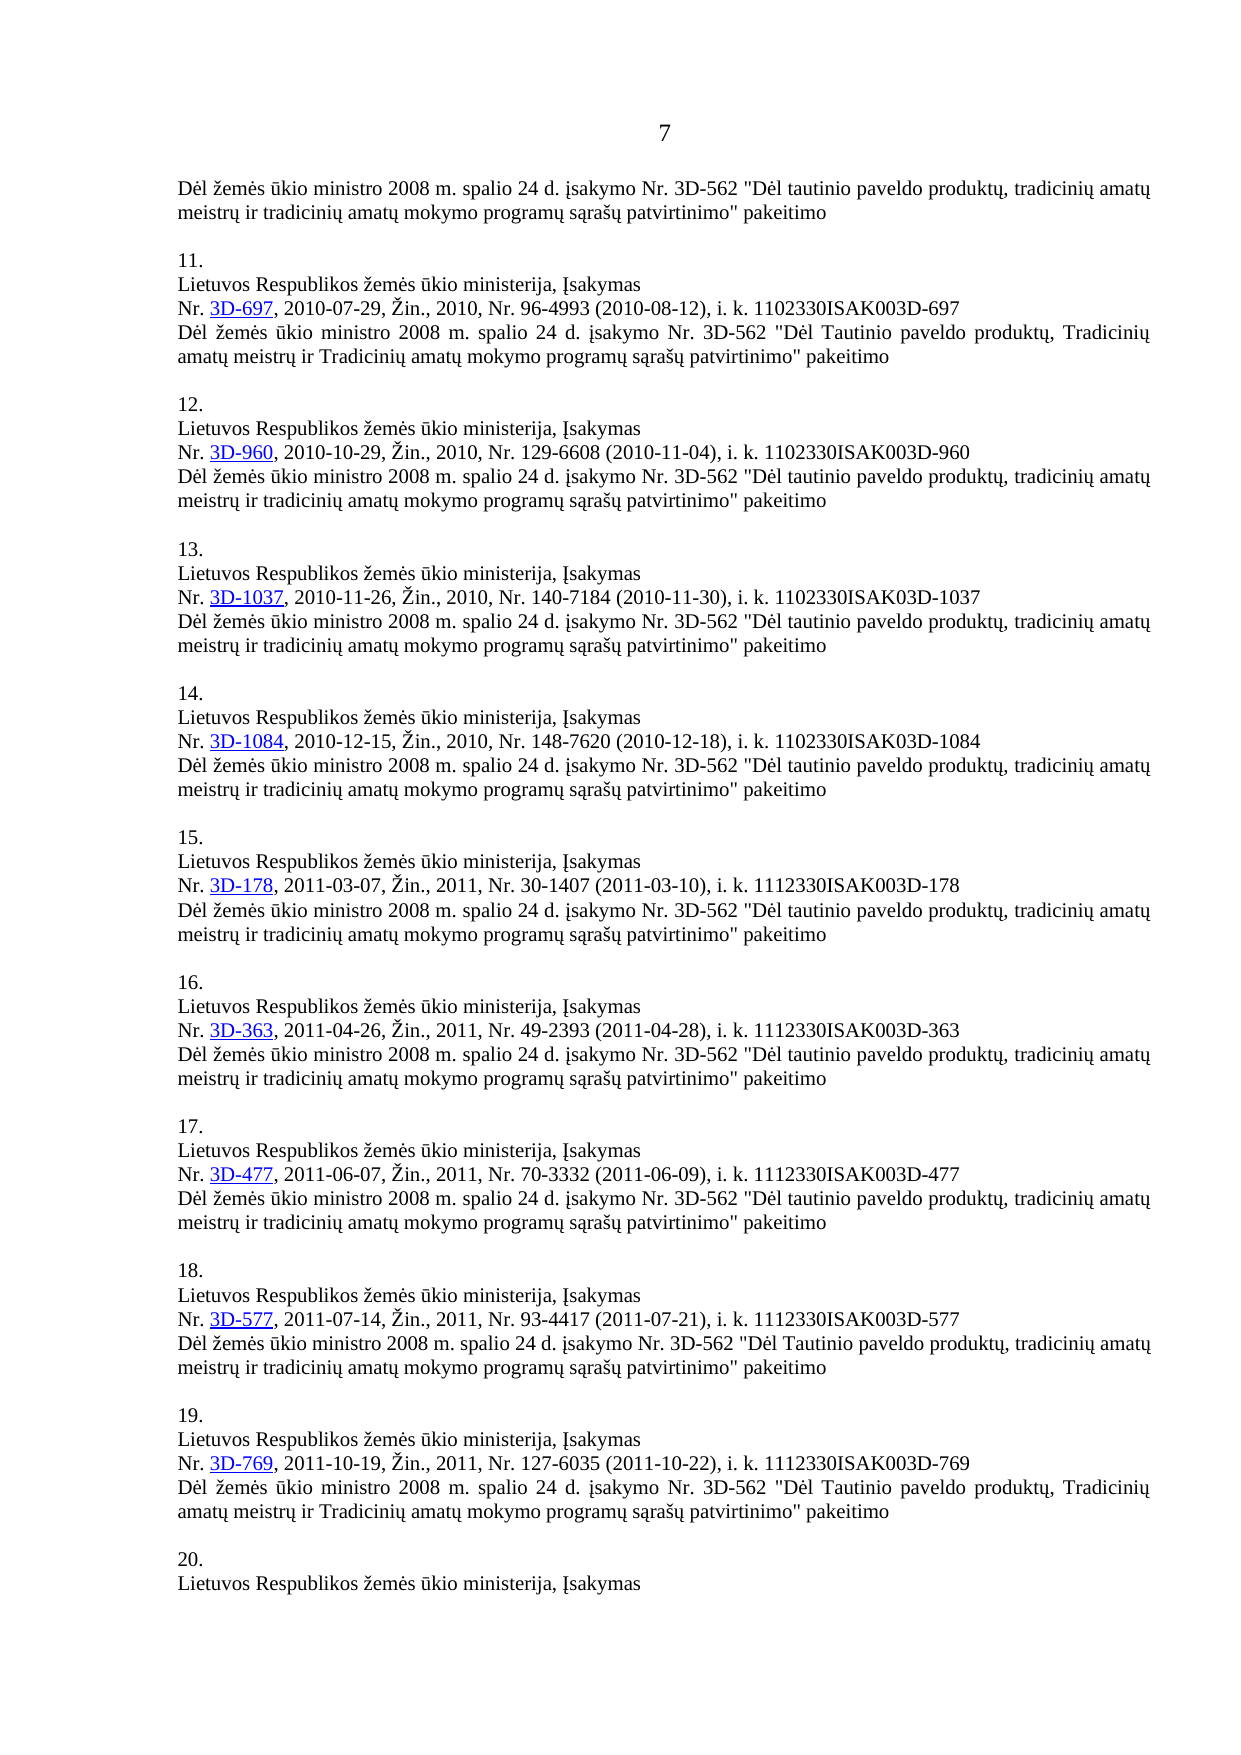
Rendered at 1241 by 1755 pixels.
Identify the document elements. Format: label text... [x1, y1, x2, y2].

text Lietuvos Respublikos žemės ūkio ministerija, Įsakymas [177, 849, 1152, 873]
text Nr. 3D-178, 2011-03-07, Žin., 2011, Nr. 30-1407 (2011-03-10), i. k. 1112330ISAK003D-178 [177, 873, 1152, 897]
text Lietuvos Respublikos žemės ūkio ministerija, Įsakymas [177, 1138, 1152, 1162]
text Dėl žemės ūkio ministro 2008 m. spalio 24 d. įsakymo Nr. 3D-562 "Dėl tautinio paveldo produktų, tradicinių amatų meistrų ir tradicinių amatų mokymo programų sąrašų patvirtinimo" pakeitimo [177, 464, 1152, 512]
text Dėl žemės ūkio ministro 2008 m. spalio 24 d. įsakymo Nr. 3D-562 "Dėl tautinio paveldo produktų, tradicinių amatų meistrų ir tradicinių amatų mokymo programų sąrašų patvirtinimo" pakeitimo [177, 1186, 1152, 1234]
text 17. [177, 1114, 1152, 1138]
text Lietuvos Respublikos žemės ūkio ministerija, Įsakymas [177, 416, 1152, 440]
text Lietuvos Respublikos žemės ūkio ministerija, Įsakymas [177, 705, 1152, 729]
text Dėl žemės ūkio ministro 2008 m. spalio 24 d. įsakymo Nr. 3D-562 "Dėl tautinio paveldo produktų, tradicinių amatų meistrų ir tradicinių amatų mokymo programų sąrašų patvirtinimo" pakeitimo [177, 753, 1152, 801]
text Lietuvos Respublikos žemės ūkio ministerija, Įsakymas [177, 1571, 1152, 1595]
text 11. [177, 248, 1152, 272]
text Nr. 3D-1037, 2010-11-26, Žin., 2010, Nr. 140-7184 (2010-11-30), i. k. 1102330ISAK03D-1037 [177, 585, 1152, 609]
text Lietuvos Respublikos žemės ūkio ministerija, Įsakymas [177, 272, 1152, 296]
text Dėl žemės ūkio ministro 2008 m. spalio 24 d. įsakymo Nr. 3D-562 "Dėl tautinio paveldo produktų, tradicinių amatų meistrų ir tradicinių amatų mokymo programų sąrašų patvirtinimo" pakeitimo [177, 897, 1152, 946]
text Nr. 3D-960, 2010-10-29, Žin., 2010, Nr. 129-6608 (2010-11-04), i. k. 1102330ISAK003D-960 [177, 440, 1152, 464]
text Nr. 3D-1084, 2010-12-15, Žin., 2010, Nr. 148-7620 (2010-12-18), i. k. 1102330ISAK03D-1084 [177, 729, 1152, 753]
text Dėl žemės ūkio ministro 2008 m. spalio 24 d. įsakymo Nr. 3D-562 "Dėl tautinio paveldo produktų, tradicinių amatų meistrų ir tradicinių amatų mokymo programų sąrašų patvirtinimo" pakeitimo [177, 609, 1152, 657]
text Dėl žemės ūkio ministro 2008 m. spalio 24 d. įsakymo Nr. 3D-562 "Dėl tautinio paveldo produktų, tradicinių amatų meistrų ir tradicinių amatų mokymo programų sąrašų patvirtinimo" pakeitimo [177, 1042, 1152, 1090]
text Nr. 3D-577, 2011-07-14, Žin., 2011, Nr. 93-4417 (2011-07-21), i. k. 1112330ISAK003D-577 [177, 1307, 1152, 1331]
text Dėl žemės ūkio ministro 2008 m. spalio 24 d. įsakymo Nr. 3D-562 "Dėl Tautinio paveldo produktų, Tradicinių amatų meistrų ir Tradicinių amatų mokymo programų sąrašų patvirtinimo" pakeitimo [177, 320, 1152, 368]
text Dėl žemės ūkio ministro 2008 m. spalio 24 d. įsakymo Nr. 3D-562 "Dėl tautinio paveldo produktų, tradicinių amatų meistrų ir tradicinių amatų mokymo programų sąrašų patvirtinimo" pakeitimo [177, 176, 1152, 224]
text 16. [177, 970, 1152, 994]
text Lietuvos Respublikos žemės ūkio ministerija, Įsakymas [177, 994, 1152, 1018]
text 20. [177, 1547, 1152, 1571]
text Nr. 3D-363, 2011-04-26, Žin., 2011, Nr. 49-2393 (2011-04-28), i. k. 1112330ISAK003D-363 [177, 1018, 1152, 1042]
text Dėl žemės ūkio ministro 2008 m. spalio 24 d. įsakymo Nr. 3D-562 "Dėl Tautinio paveldo produktų, Tradicinių amatų meistrų ir Tradicinių amatų mokymo programų sąrašų patvirtinimo" pakeitimo [177, 1475, 1152, 1523]
text Lietuvos Respublikos žemės ūkio ministerija, Įsakymas [177, 1427, 1152, 1451]
text 14. [177, 681, 1152, 705]
text Lietuvos Respublikos žemės ūkio ministerija, Įsakymas [177, 1282, 1152, 1307]
text Nr. 3D-697, 2010-07-29, Žin., 2010, Nr. 96-4993 (2010-08-12), i. k. 1102330ISAK003D-697 [177, 296, 1152, 320]
text 18. [177, 1258, 1152, 1282]
text Lietuvos Respublikos žemės ūkio ministerija, Įsakymas [177, 561, 1152, 585]
text 19. [177, 1403, 1152, 1427]
text 12. [177, 392, 1152, 416]
text 15. [177, 825, 1152, 849]
text Dėl žemės ūkio ministro 2008 m. spalio 24 d. įsakymo Nr. 3D-562 "Dėl Tautinio paveldo produktų, tradicinių amatų meistrų ir tradicinių amatų mokymo programų sąrašų patvirtinimo" pakeitimo [177, 1331, 1152, 1379]
text Nr. 3D-769, 2011-10-19, Žin., 2011, Nr. 127-6035 (2011-10-22), i. k. 1112330ISAK003D-769 [177, 1451, 1152, 1475]
text Nr. 3D-477, 2011-06-07, Žin., 2011, Nr. 70-3332 (2011-06-09), i. k. 1112330ISAK003D-477 [177, 1162, 1152, 1186]
text 13. [177, 537, 1152, 561]
